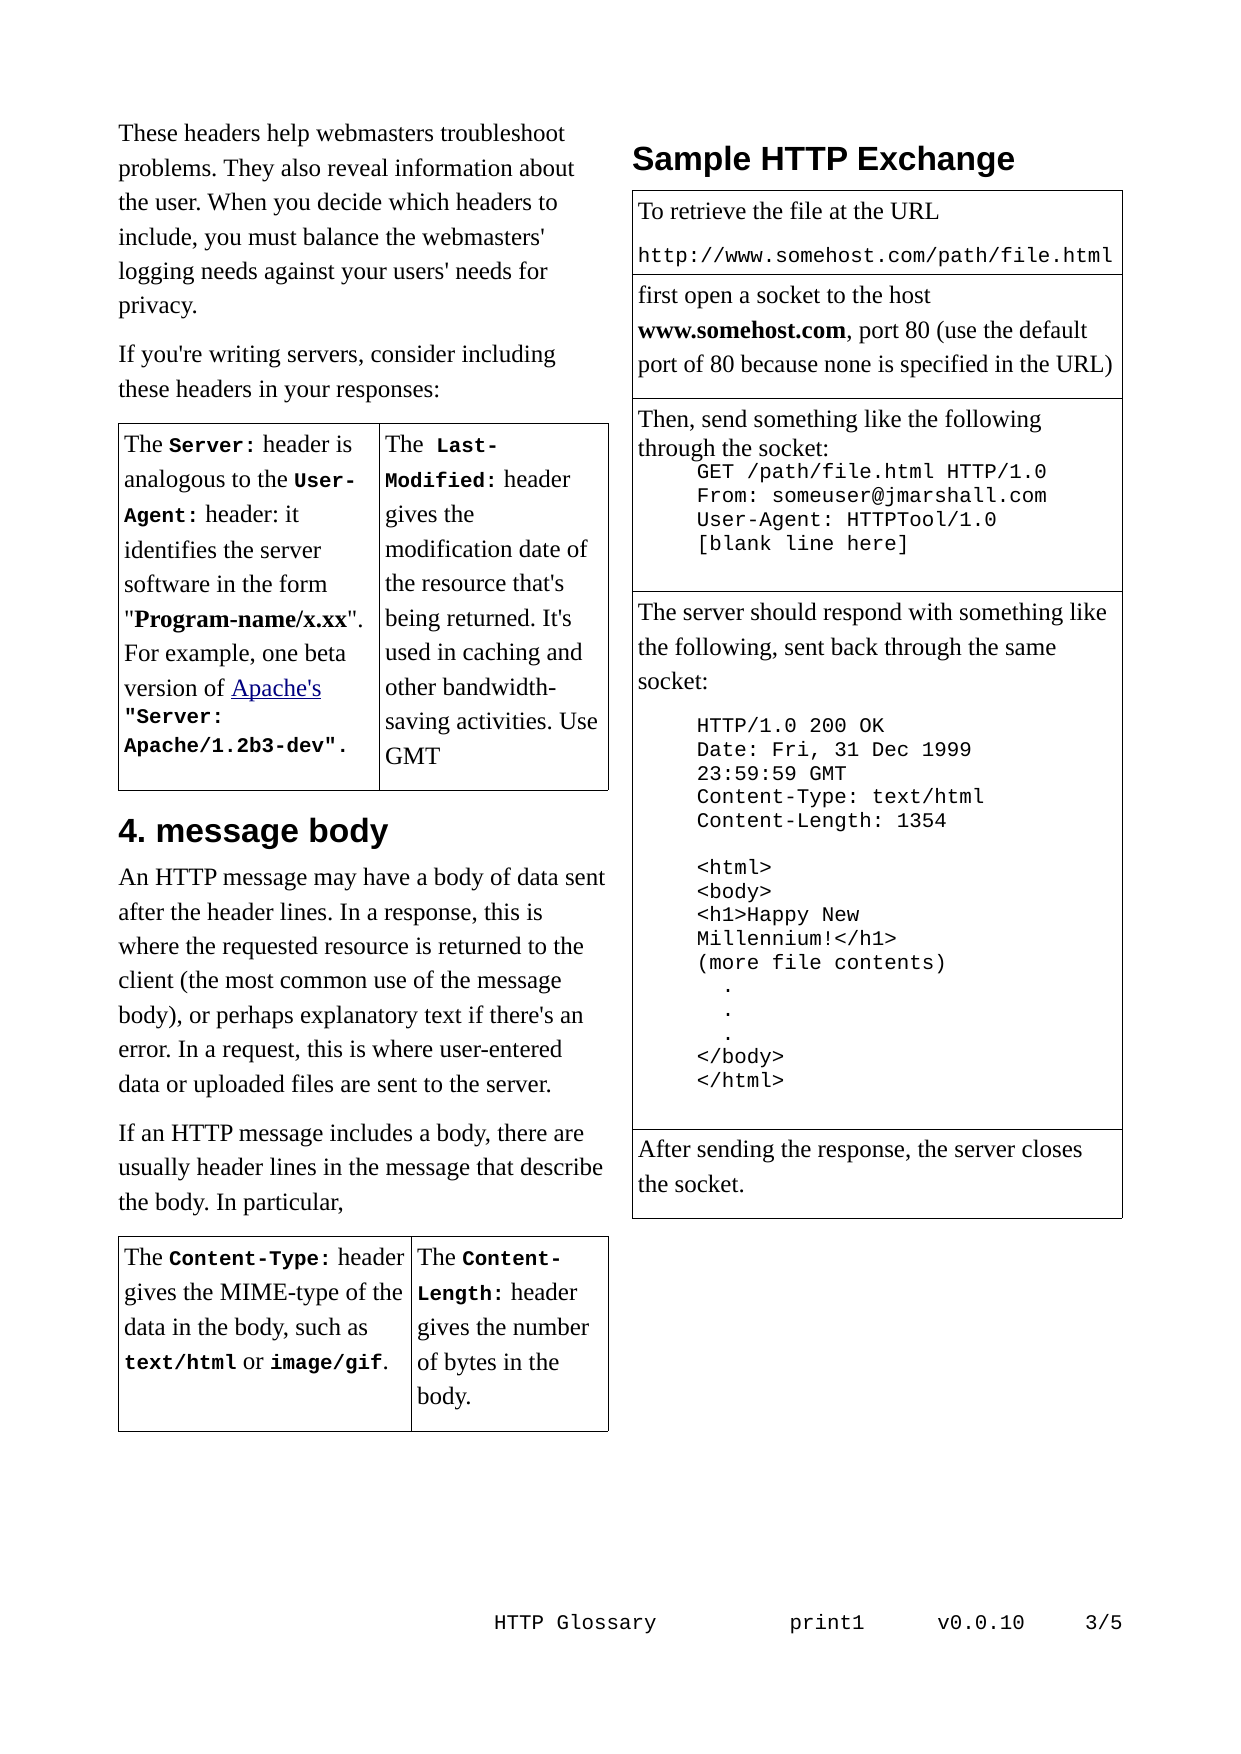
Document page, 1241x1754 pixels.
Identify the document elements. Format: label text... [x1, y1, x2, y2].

table_header The Last-Modified: header gives the modification date of the resource that's being returned. It's used in caching and other bandwidth-saving activities. Use GMT [380, 424, 608, 790]
text If you're writing servers, consider including these headers in your responses: [118, 339, 608, 403]
text An HTTP message may have a body of data sent after the header lines. In a response, this is where the requested resource is returned to the client (the most common use of the message body), or perhaps explanatory text if there's an error. In a request, this is where user-entered data or uploaded files are sent to the server. [118, 862, 608, 1098]
table_cell Then, send something like the following through the socket: GET /path/file.html HTTP/1.0 From: someuser@jmarshall.com User-Agent: HTTPTool/1.0 [blank line here] [633, 399, 1122, 591]
table_header The Content-Length: header gives the number of bytes in the body. [412, 1237, 608, 1431]
text These headers help webmasters troubleshoot problems. They also reveal information about the user. When you decide which headers to include, you must balance the webmasters' logging needs against your users' needs for privacy. [118, 118, 608, 319]
subtitle 4. message body [118, 811, 608, 849]
text If an HTTP message includes a body, there are usually header lines in the message that describe the body. In particular, [118, 1118, 608, 1216]
table_cell The server should respond with something like the following, sent back through the same socket: HTTP/1.0 200 OK Date: Fri, 31 Dec 1999 23:59:59 GMT Content-Type: text/html Content-Length: 1354 <html> <body> <h1>Happy New Millennium!</h1> (more file contents) . . . </body> </html> [633, 592, 1122, 1129]
table_cell first open a socket to the host www.somehost.com, port 80 (use the default port of 80 because none is specified in the URL) [633, 275, 1122, 398]
table_header The Server: header is analogous to the User-Agent: header: it identifies the server software in the form "Program-name/x.xx". For example, one beta version of Apache's "Server: Apache/1.2b3-dev". [119, 424, 379, 790]
subtitle Sample HTTP Exchange [632, 139, 1122, 178]
table_header The Content-Type: header gives the MIME-type of the data in the body, such as text/html or image/gif. [119, 1237, 411, 1431]
table_cell After sending the response, the server closes the socket. [633, 1130, 1122, 1218]
table_header To retrieve the file at the URL http://www.somehost.com/path/file.html [633, 191, 1122, 274]
